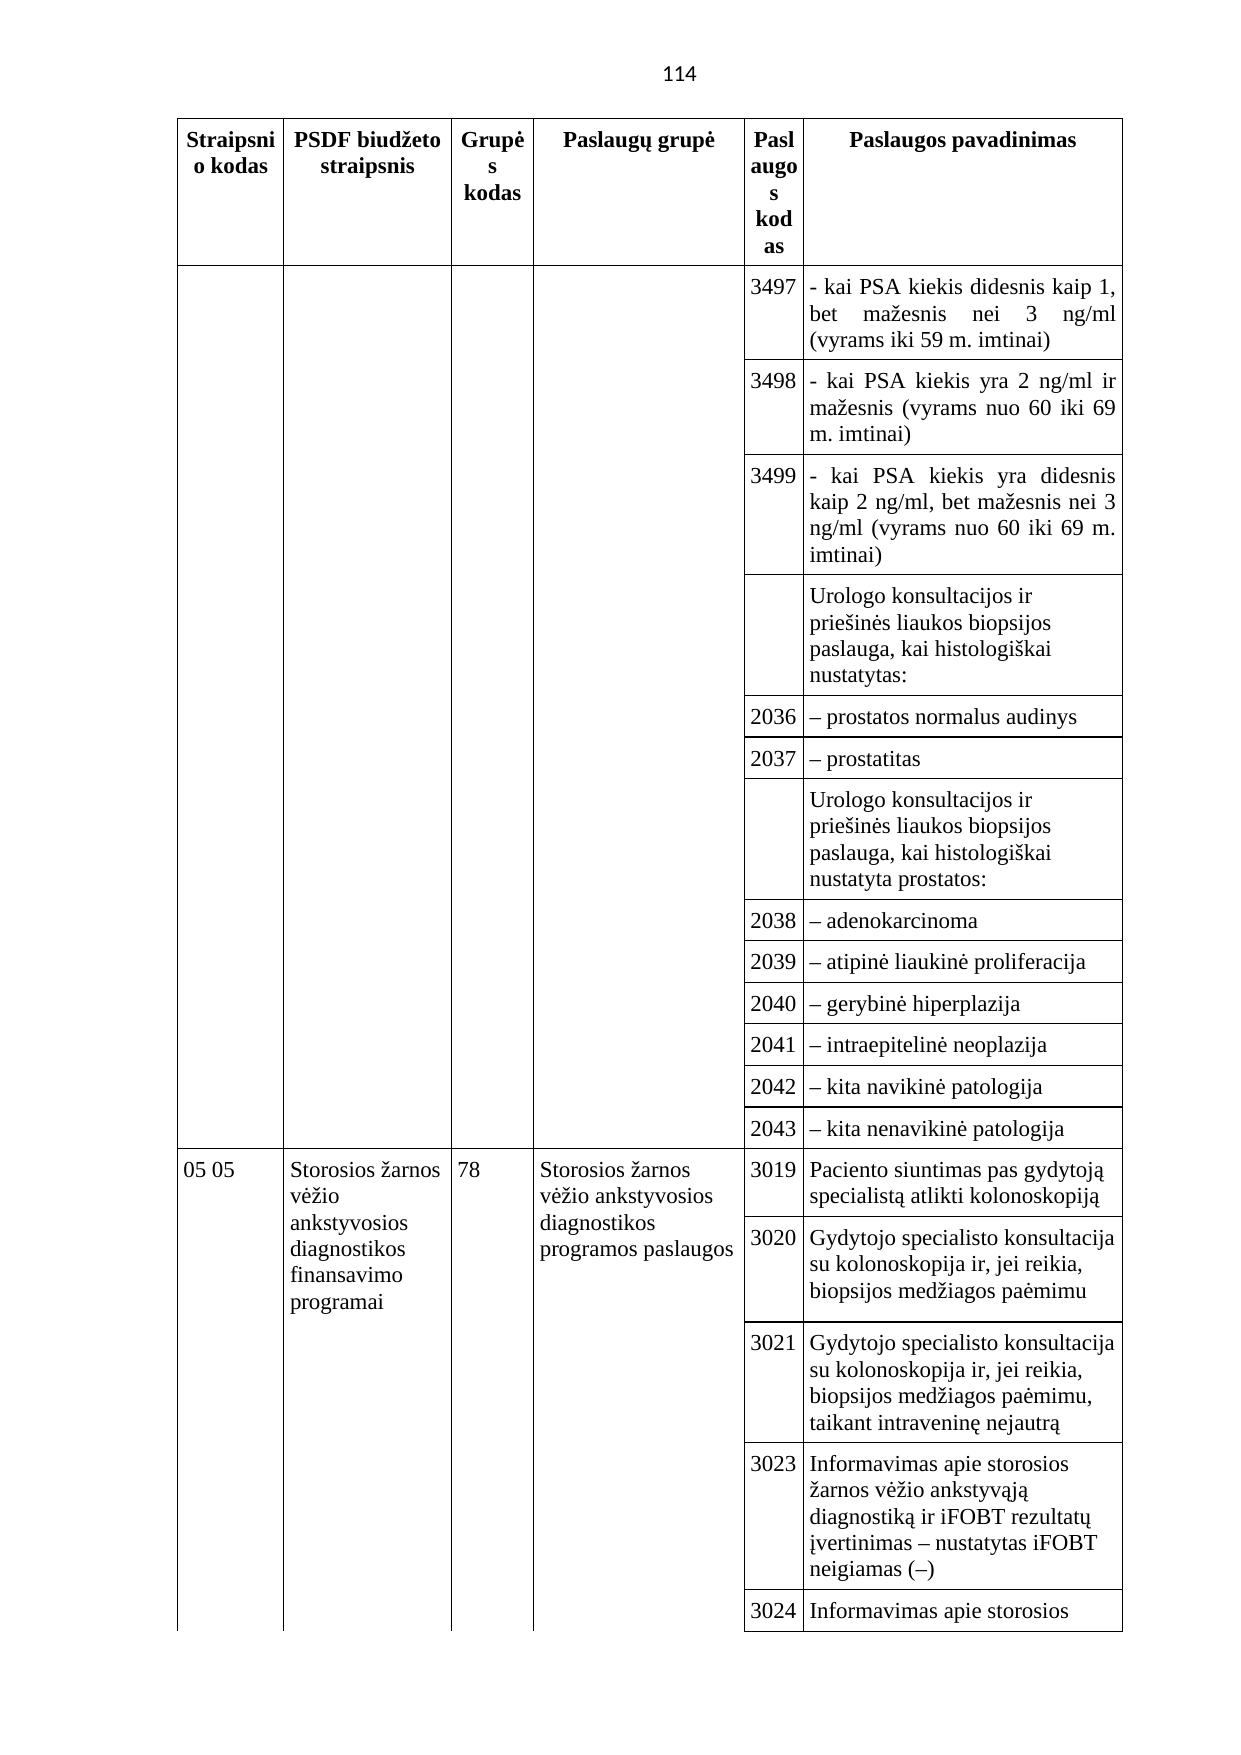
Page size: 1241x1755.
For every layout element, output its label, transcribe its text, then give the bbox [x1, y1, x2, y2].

table_cell [452, 359, 533, 454]
table_cell [452, 454, 533, 574]
table_cell 2037 [745, 738, 803, 778]
table_cell [178, 982, 283, 1023]
table_cell [534, 940, 744, 982]
table_cell [284, 1589, 451, 1631]
table_cell 3497 [745, 266, 803, 359]
table_cell [178, 940, 283, 982]
table_cell [452, 736, 533, 778]
table_cell [284, 1321, 451, 1442]
table_cell [534, 1023, 744, 1065]
table_cell Storosios žarnos vėžio ankstyvosios diagnostikos finansavimo programai [284, 1149, 451, 1321]
table_cell [452, 982, 533, 1023]
table_cell Paciento siuntimas pas gydytoją specialistą atlikti kolonoskopiją [804, 1149, 1122, 1216]
table_cell [534, 736, 744, 778]
table_cell [178, 736, 283, 778]
table_cell [284, 695, 451, 736]
table_cell 2039 [745, 941, 803, 982]
table_cell – atipinė liaukinė proliferacija [804, 941, 1122, 982]
table_cell [178, 899, 283, 940]
table_cell [178, 778, 283, 899]
table_header Grupės kodas [452, 119, 533, 265]
table_cell [178, 454, 283, 574]
table_cell [534, 1442, 744, 1589]
table_cell [534, 1321, 744, 1442]
table_cell – kita navikinė patologija [804, 1066, 1122, 1106]
table_cell [452, 940, 533, 982]
table_header Paslaugų grupė [534, 119, 744, 265]
table_cell [452, 1106, 533, 1148]
table_cell Storosios žarnos vėžio ankstyvosios diagnostikos programos paslaugos [534, 1149, 744, 1321]
table_cell [534, 266, 744, 359]
table_cell 2036 [745, 696, 803, 736]
table_cell [452, 1321, 533, 1442]
table_cell [534, 982, 744, 1023]
table_cell [284, 1023, 451, 1065]
table_cell [452, 1023, 533, 1065]
table_cell [178, 1065, 283, 1106]
table_cell 3019 [745, 1149, 803, 1216]
table_cell [178, 695, 283, 736]
table_cell 2042 [745, 1066, 803, 1106]
table_cell Urologo konsultacijos ir priešinės liaukos biopsijos paslauga, kai histologiškai nustatytas: [804, 575, 1122, 695]
table_cell 78 [452, 1149, 533, 1216]
table_cell [452, 1065, 533, 1106]
table_cell [178, 574, 283, 695]
table_cell [284, 982, 451, 1023]
table_cell [284, 1106, 451, 1148]
table_cell – adenokarcinoma [804, 900, 1122, 940]
table_cell - kai PSA kiekis yra didesnis kaip 2 ng/ml, bet mažesnis nei 3 ng/ml (vyrams nuo 60 iki 69 m. imtinai) [804, 455, 1122, 574]
table_cell [178, 359, 283, 454]
table_cell [452, 574, 533, 695]
table_cell Gydytojo specialisto konsultacija su kolonoskopija ir, jei reikia, biopsijos medžiagos paėmimu, taikant intraveninę nejautrą [804, 1323, 1122, 1442]
table_cell [534, 1065, 744, 1106]
table_cell Informavimas apie storosios žarnos vėžio ankstyvąją diagnostiką ir iFOBT rezultatų įvertinimas – nustatytas iFOBT neigiamas (–) [804, 1443, 1122, 1589]
table_header PSDF biudžeto straipsnis [284, 119, 451, 265]
table_cell [284, 778, 451, 899]
table_cell 05 05 [178, 1149, 283, 1216]
table_cell [745, 575, 803, 695]
table_cell [534, 695, 744, 736]
table_cell - kai PSA kiekis yra 2 ng/ml ir mažesnis (vyrams nuo 60 iki 69 m. imtinai) [804, 360, 1122, 454]
table_cell [534, 899, 744, 940]
table_header Straipsnio kodas [178, 119, 283, 265]
table_cell 3021 [745, 1323, 803, 1442]
table_cell [178, 1589, 283, 1631]
table_cell [178, 1216, 283, 1321]
table_cell [452, 266, 533, 359]
table_cell [178, 1442, 283, 1589]
table_header Paslaugos pavadinimas [804, 119, 1122, 265]
table_cell Gydytojo specialisto konsultacija su kolonoskopija ir, jei reikia, biopsijos medžiagos paėmimu [804, 1217, 1122, 1321]
table_cell [284, 899, 451, 940]
table_cell [452, 778, 533, 899]
table_cell [452, 1442, 533, 1589]
table_cell – prostatitas [804, 738, 1122, 778]
table_cell [178, 1321, 283, 1442]
table_cell 2041 [745, 1024, 803, 1065]
table_cell 3499 [745, 455, 803, 574]
table_cell 2040 [745, 983, 803, 1023]
table_cell [534, 1106, 744, 1148]
table_cell 3023 [745, 1443, 803, 1589]
table_cell [284, 359, 451, 454]
table_cell 3020 [745, 1217, 803, 1321]
table_cell Informavimas apie storosios [804, 1590, 1122, 1631]
table_cell [284, 266, 451, 359]
table_cell – intraepitelinė neoplazija [804, 1024, 1122, 1065]
table_cell 2038 [745, 900, 803, 940]
table_cell [452, 1589, 533, 1631]
table_cell [284, 1442, 451, 1589]
table_cell [745, 779, 803, 899]
table_cell [284, 1065, 451, 1106]
table_cell – prostatos normalus audinys [804, 696, 1122, 736]
table_cell - kai PSA kiekis didesnis kaip 1, bet mažesnis nei 3 ng/ml (vyrams iki 59 m. imtinai) [804, 266, 1122, 359]
table_cell Urologo konsultacijos ir priešinės liaukos biopsijos paslauga, kai histologiškai nustatyta prostatos: [804, 779, 1122, 899]
table_cell [534, 574, 744, 695]
table_cell [452, 1216, 533, 1321]
table_cell – kita nenavikinė patologija [804, 1108, 1122, 1148]
table_cell [178, 1106, 283, 1148]
table_cell [452, 899, 533, 940]
table_cell 3024 [745, 1590, 803, 1631]
table_cell [284, 574, 451, 695]
table_cell [452, 695, 533, 736]
table_cell [178, 266, 283, 359]
table_cell – gerybinė hiperplazija [804, 983, 1122, 1023]
table_cell [284, 940, 451, 982]
table_cell [534, 778, 744, 899]
table_cell 3498 [745, 360, 803, 454]
table_cell [534, 1589, 744, 1631]
table_cell [178, 1023, 283, 1065]
table_cell [534, 454, 744, 574]
table_header Paslaugos kodas [745, 119, 803, 265]
table_cell [284, 454, 451, 574]
table_cell [534, 359, 744, 454]
table_cell 2043 [745, 1108, 803, 1148]
table_cell [284, 736, 451, 778]
